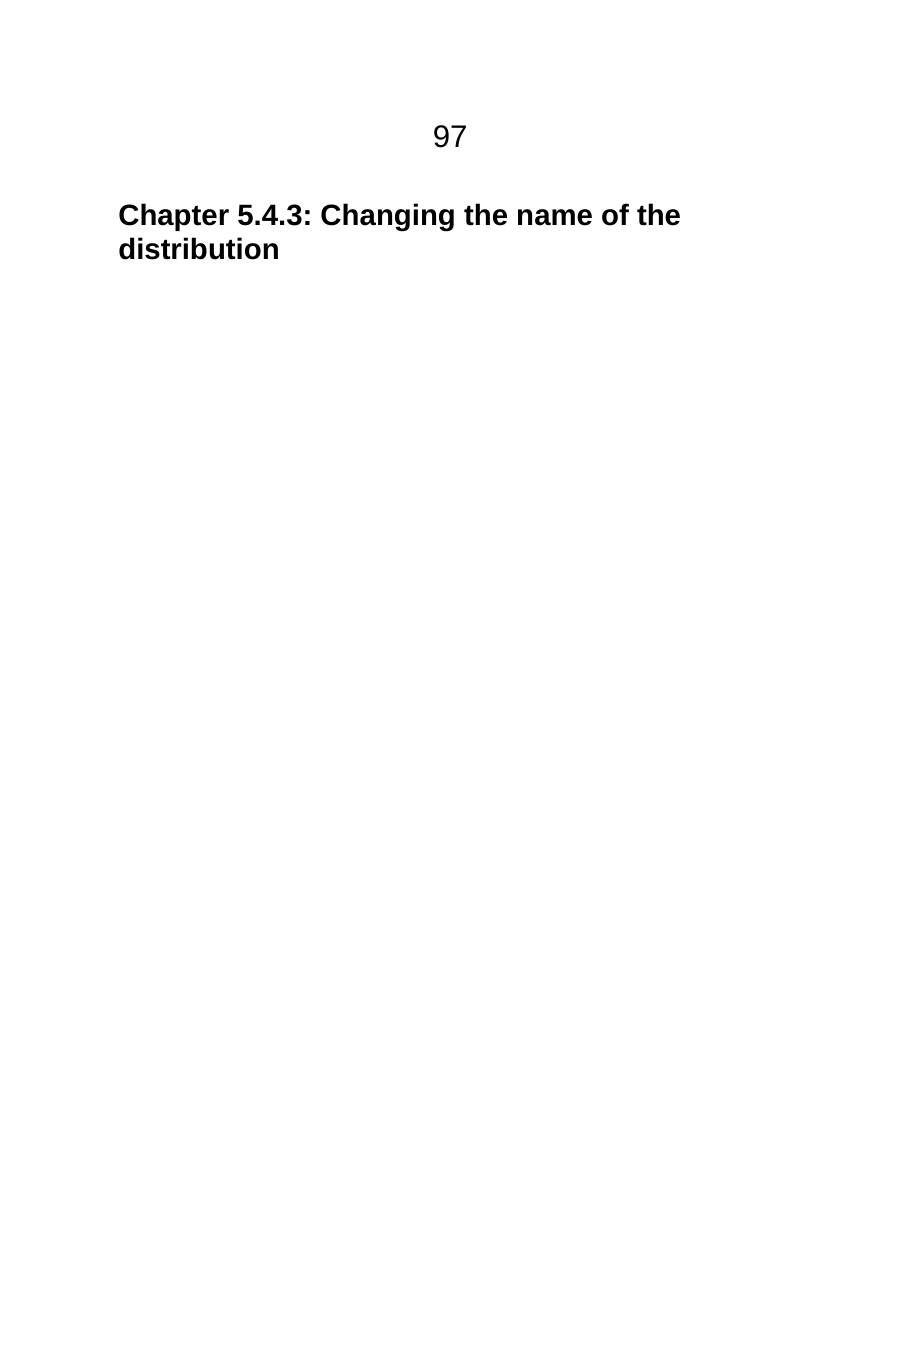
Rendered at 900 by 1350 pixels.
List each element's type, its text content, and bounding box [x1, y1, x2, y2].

subtitle Chapter 5.4.3: Changing the name of the distribution [118, 198, 782, 266]
